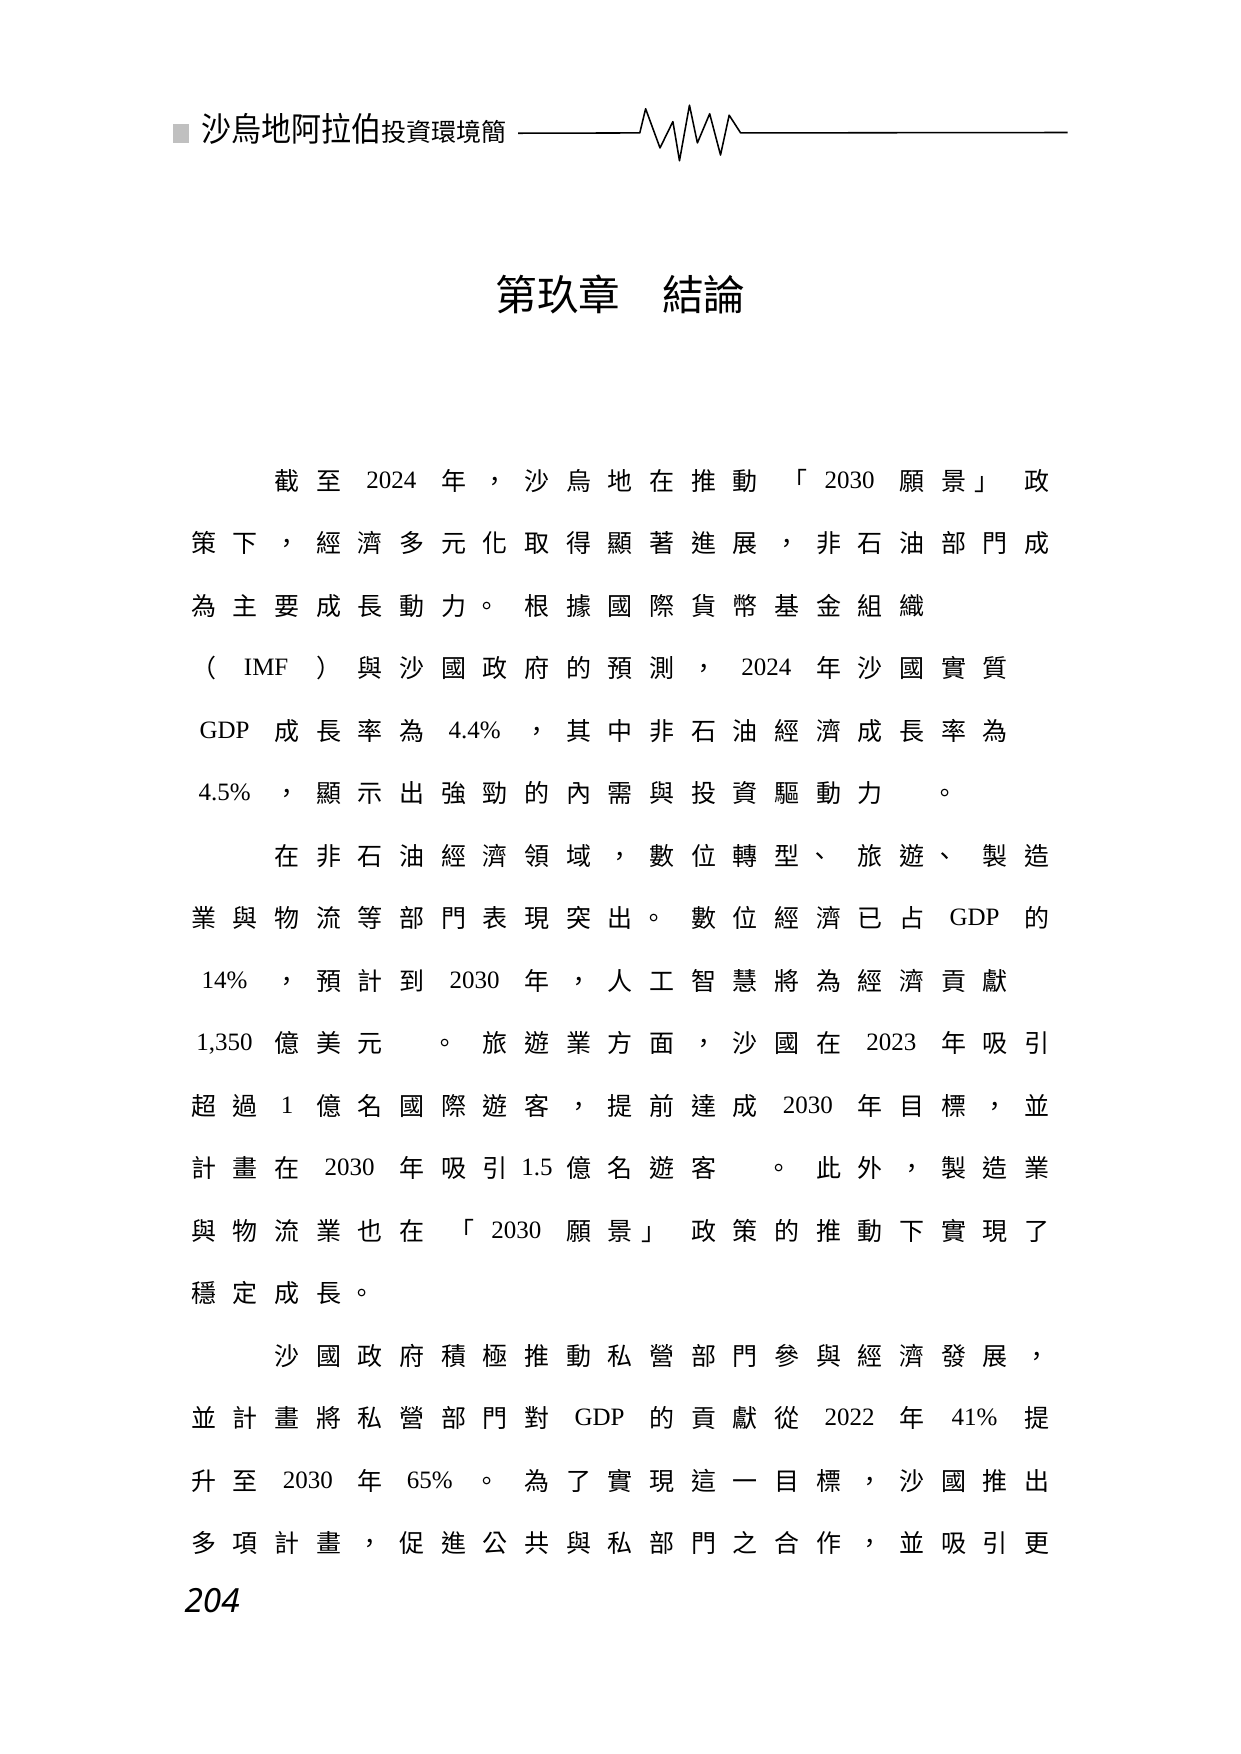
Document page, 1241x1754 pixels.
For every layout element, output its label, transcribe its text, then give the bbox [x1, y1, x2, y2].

text 沙國政府積極推動私營部門參與經濟發展，並計畫將私營部門對GDP的貢獻從2022年41%提升至2030年65% 。為了實現這一目標，沙國推出多項計畫，促進公共與私部門之合作，並吸引更 [183, 1313, 1058, 1563]
text 截至2024年，沙烏地在推動「2030願景」政策下，經濟多元化取得顯著進展，非石油部門成為主要成長動力。根據國際貨幣基金組織（IMF）與沙國政府的預測，2024年沙國實質GDP成長率為4.4%，其中非石油經濟成長率為4.5%，顯示出強勁的內需與投資驅動力 。 [183, 438, 1058, 813]
text 第玖章 結論 [183, 250, 1058, 313]
text 在非石油經濟領域，數位轉型、旅遊、製造業與物流等部門表現突出。數位經濟已占GDP的14%，預計到2030年，人工智慧將為經濟貢獻1,350億美元 。旅遊業方面，沙國在2023年吸引超過1億名國際遊客，提前達成2030年目標，並計畫在2030年吸引1.5億名遊客 。此外，製造業與物流業也在「2030願景」政策的推動下實現了穩定成長。 [183, 813, 1058, 1313]
